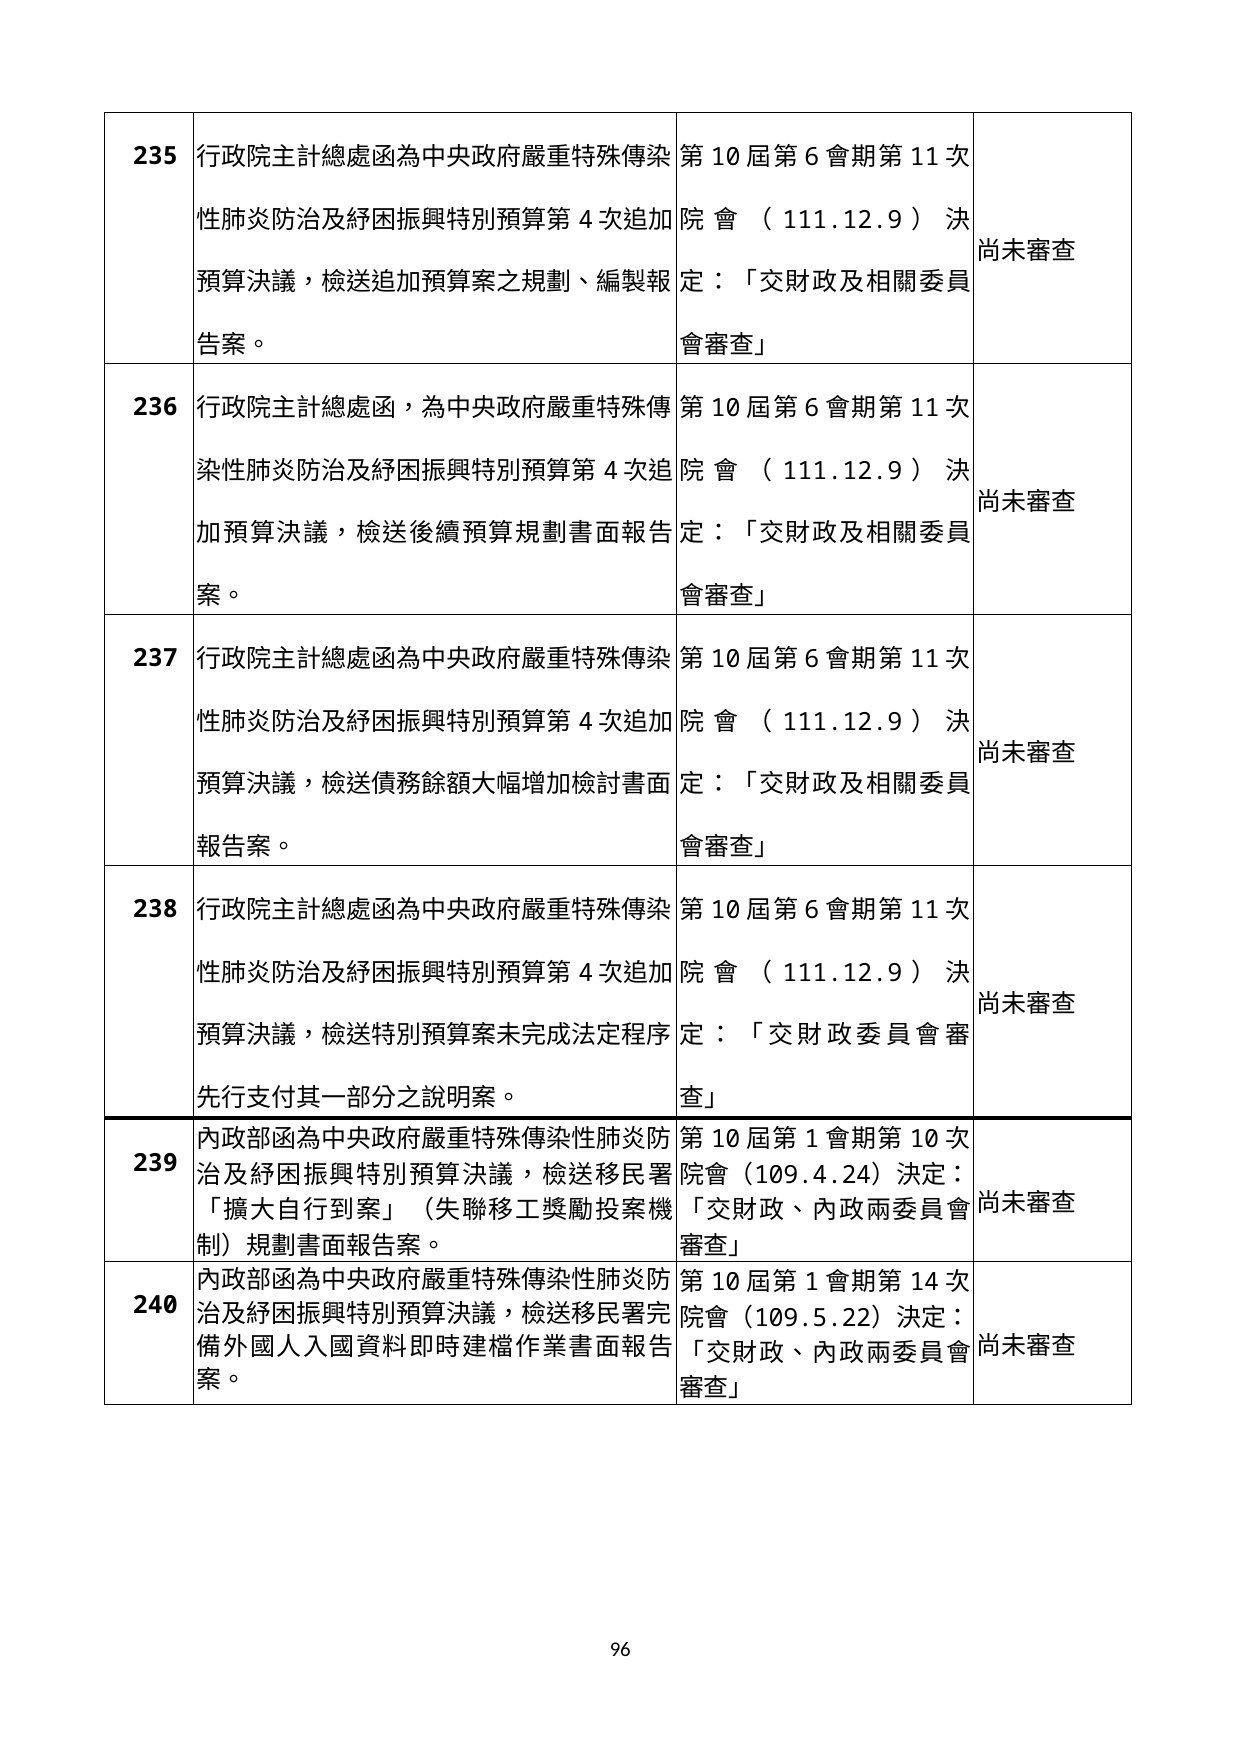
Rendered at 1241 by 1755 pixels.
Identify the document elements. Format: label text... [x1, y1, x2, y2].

table_cell 內政部函為中央政府嚴重特殊傳染性肺炎防治及紓困振興特別預算決議，檢送移民署完備外國人入國資料即時建檔作業書面報告案。 [194, 1262, 676, 1404]
table_cell [1132, 1261, 1136, 1404]
table_cell [105, 364, 193, 614]
table_cell [1132, 614, 1136, 865]
table_cell 第10屆第6會期第11次院會（111.12.9）決定：「交財政及相關委員會審查」 [677, 615, 973, 865]
table_cell 內政部函為中央政府嚴重特殊傳染性肺炎防治及紓困振興特別預算決議，檢送移民署「擴大自行到案」（失聯移工獎勵投案機制）規劃書面報告案。 [194, 1120, 676, 1261]
table_cell 第10屆第1會期第14次院會（109.5.22）決定：「交財政、內政兩委員會審查」 [677, 1262, 973, 1404]
table_cell 尚未審查 [974, 364, 1131, 614]
table_cell [105, 113, 193, 363]
table_cell [1132, 865, 1136, 1116]
table_cell 行政院主計總處函為中央政府嚴重特殊傳染性肺炎防治及紓困振興特別預算第4次追加預算決議，檢送追加預算案之規劃、編製報告案。 [194, 113, 676, 363]
table_cell 尚未審查 [974, 1262, 1131, 1404]
table_cell 第10屆第6會期第11次院會（111.12.9）決定：「交財政及相關委員會審查」 [677, 113, 973, 363]
table_cell 尚未審查 [974, 866, 1131, 1116]
table_cell 第10屆第6會期第11次院會（111.12.9）決定：「交財政及相關委員會審查」 [677, 364, 973, 614]
table_cell 行政院主計總處函，為中央政府嚴重特殊傳染性肺炎防治及紓困振興特別預算第4次追加預算決議，檢送後續預算規劃書面報告案。 [194, 364, 676, 614]
table_cell 尚未審查 [974, 1120, 1131, 1261]
table_cell [105, 1120, 193, 1261]
table_cell [105, 1262, 193, 1404]
table_cell 第10屆第1會期第10次院會（109.4.24）決定：「交財政、內政兩委員會審查」 [677, 1120, 973, 1261]
table_cell 行政院主計總處函為中央政府嚴重特殊傳染性肺炎防治及紓困振興特別預算第4次追加預算決議，檢送債務餘額大幅增加檢討書面報告案。 [194, 615, 676, 865]
table_cell [1132, 363, 1136, 614]
table_cell [105, 866, 193, 1116]
table_cell [1132, 112, 1136, 363]
table_cell 第10屆第6會期第11次院會（111.12.9）決定：「交財政委員會審查」 [677, 866, 973, 1116]
table_cell 尚未審查 [974, 615, 1131, 865]
table_cell [105, 615, 193, 865]
table_cell 行政院主計總處函為中央政府嚴重特殊傳染性肺炎防治及紓困振興特別預算第4次追加預算決議，檢送特別預算案未完成法定程序先行支付其一部分之說明案。 [194, 866, 676, 1116]
table_cell 尚未審查 [974, 113, 1131, 363]
table_cell [1132, 1116, 1136, 1261]
